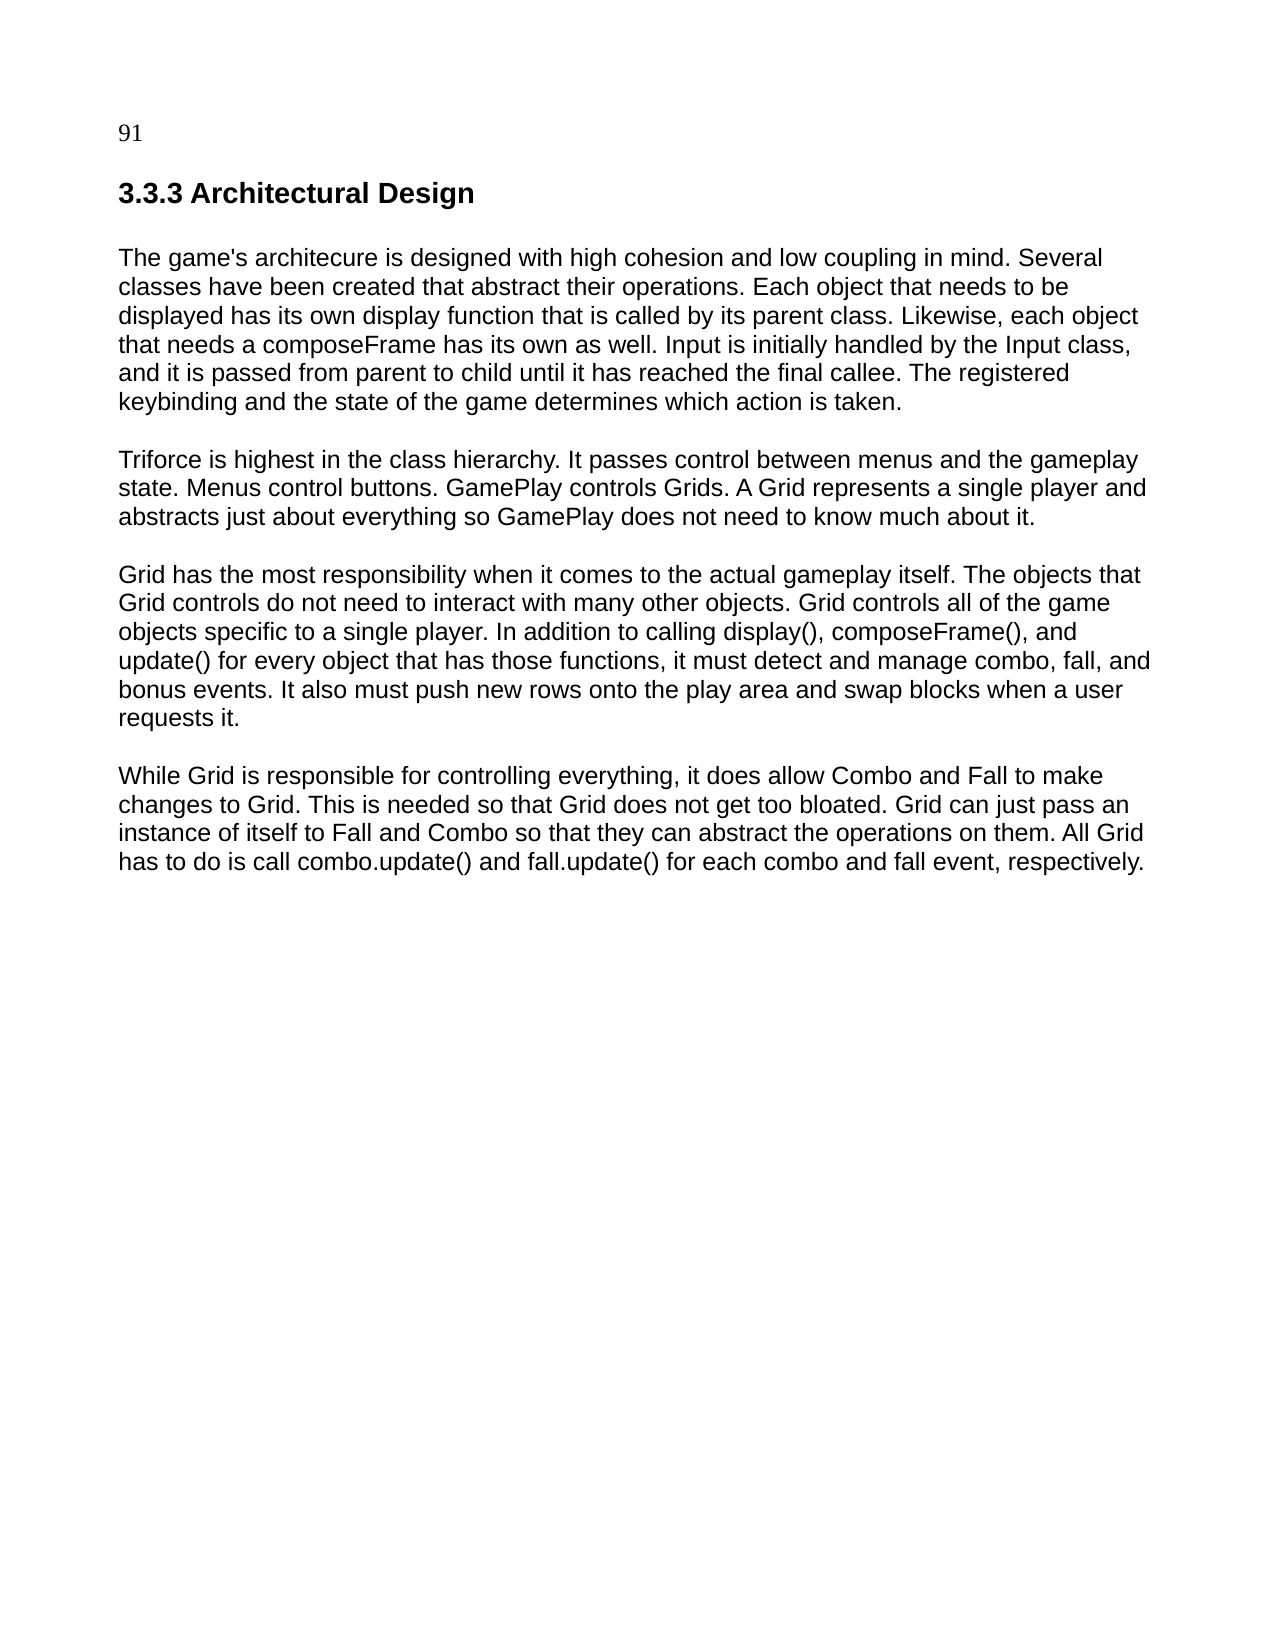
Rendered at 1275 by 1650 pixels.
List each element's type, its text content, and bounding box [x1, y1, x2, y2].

text While Grid is responsible for controlling everything, it does allow Combo and Fall to make changes to Grid. This is needed so that Grid does not get too bloated. Grid can just pass an instance of itself to Fall and Combo so that they can abstract the operations on them. All Grid has to do is call combo.update() and fall.update() for each combo and fall event, respectively. [118, 761, 1157, 876]
text Triforce is highest in the class hierarchy. It passes control between menus and the gameplay state. Menus control buttons. GamePlay controls Grids. A Grid represents a single player and abstracts just about everything so GamePlay does not need to know much about it. [118, 445, 1157, 531]
text 3.3.3 Architectural Design [118, 176, 1157, 210]
text Grid has the most responsibility when it comes to the actual gameplay itself. The objects that Grid controls do not need to interact with many other objects. Grid controls all of the game objects specific to a single player. In addition to calling display(), composeFrame(), and update() for every object that has those functions, it must detect and manage combo, fall, and bonus events. It also must push new rows onto the play area and swap blocks when a user requests it. [118, 560, 1157, 732]
text The game's architecure is designed with high cohesion and low coupling in mind. Several classes have been created that abstract their operations. Each object that needs to be displayed has its own display function that is called by its parent class. Likewise, each object that needs a composeFrame has its own as well. Input is initially handled by the Input class, and it is passed from parent to child until it has reached the final callee. The registered keybinding and the state of the game determines which action is taken. [118, 243, 1157, 416]
